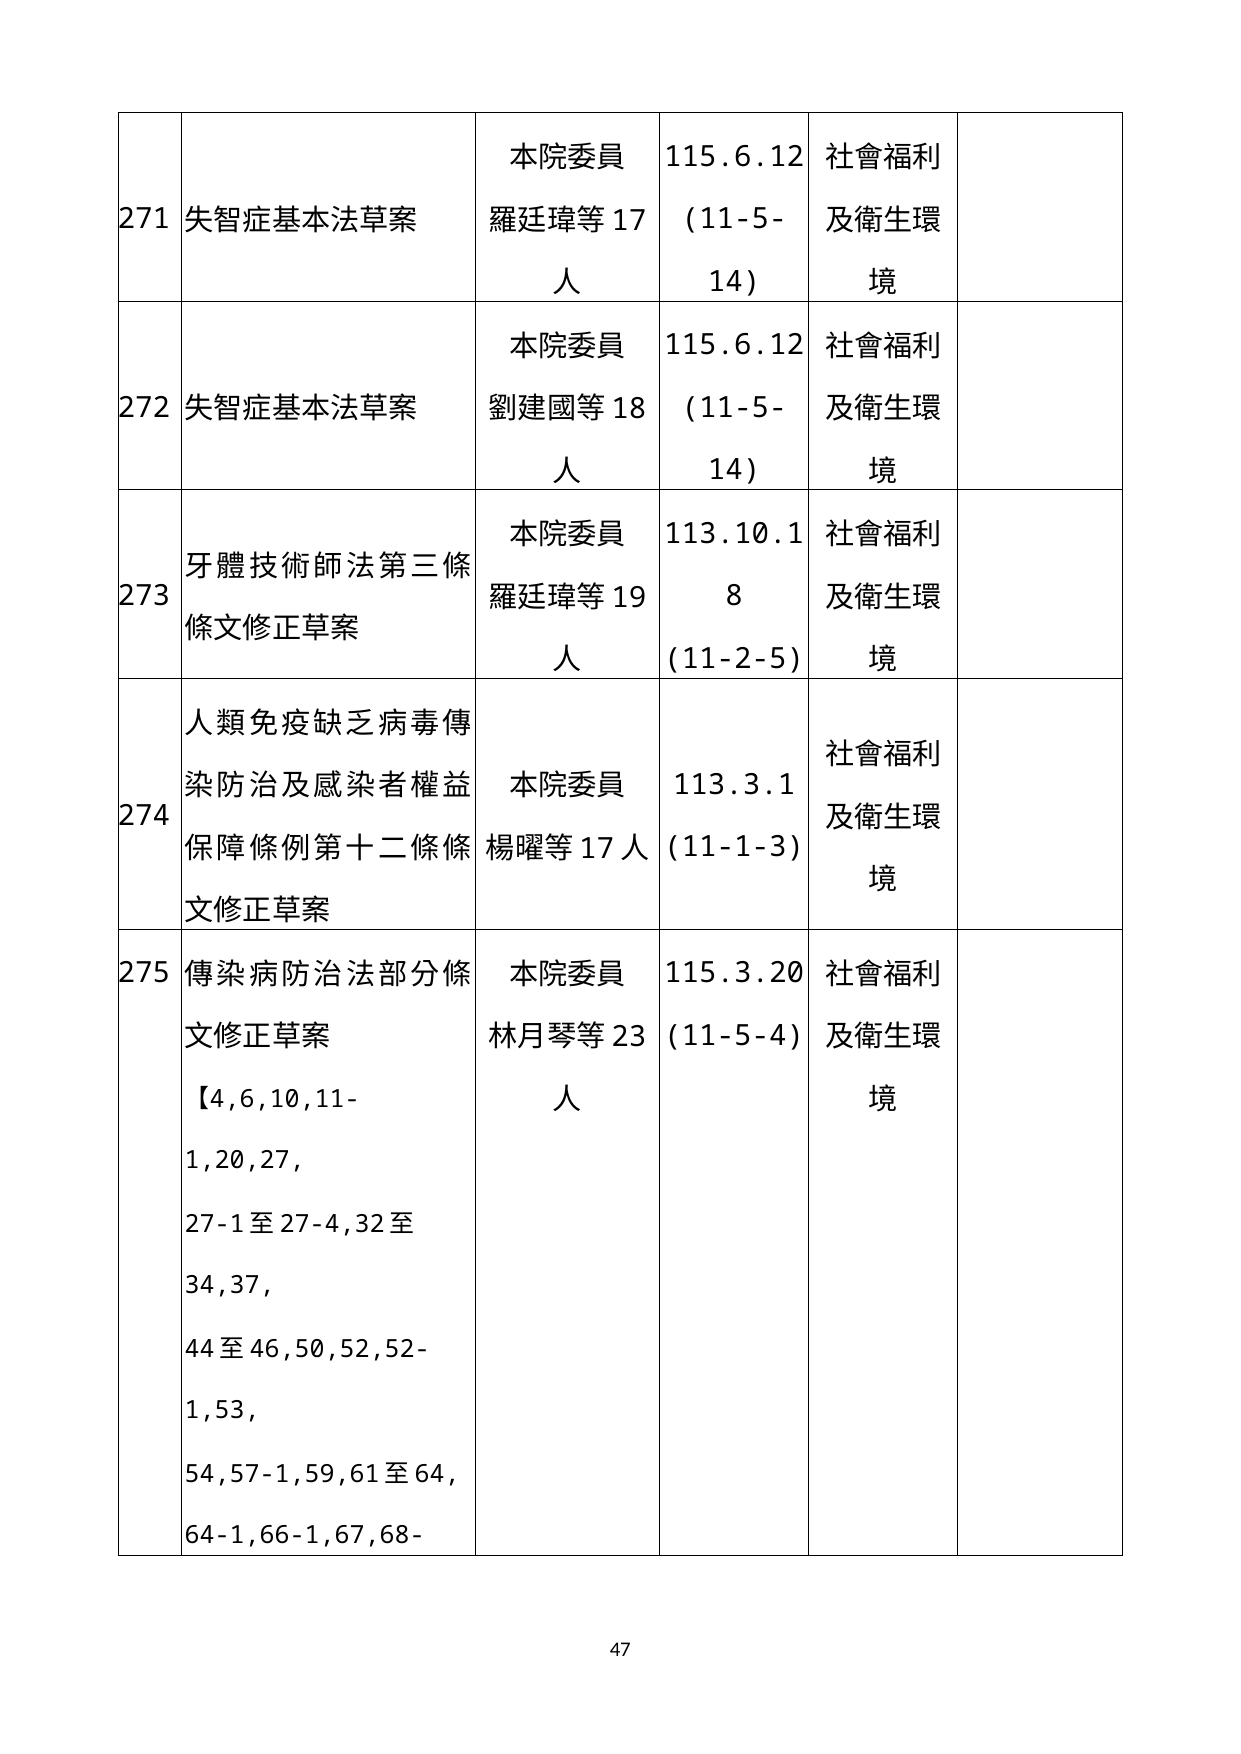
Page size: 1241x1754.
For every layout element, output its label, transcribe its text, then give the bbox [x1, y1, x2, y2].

table_cell 社會福利及衛生環境 [809, 490, 957, 678]
table_cell 115.3.20 (11-5-4) [660, 930, 808, 1555]
table_cell 本院委員 羅廷瑋等19人 [476, 490, 659, 678]
table_cell [119, 963, 129, 979]
table_cell [119, 209, 129, 225]
table_cell 牙體技術師法第三條條文修正草案 [182, 490, 475, 678]
table_cell 本院委員 林月琴等23人 [476, 930, 659, 1555]
table_cell 113.3.1 (11-1-3) [660, 679, 808, 929]
table_cell 社會福利及衛生環境 [809, 113, 957, 301]
table_cell 失智症基本法草案 [182, 113, 475, 301]
table_cell 本院委員 楊曜等17人 [476, 679, 659, 929]
table_cell [958, 490, 1122, 678]
table_cell [958, 302, 1122, 489]
table_cell [119, 679, 181, 929]
table_cell [119, 113, 181, 301]
table_cell 傳染病防治法部分條文修正草案 【4,6,10,11-1,20,27, 27-1至27-4,32至34,37, 44至46,50,52,52-1,53, 54,57-1,59,61至64, 64-1,66-1,67,68- [182, 930, 475, 1555]
table_cell [958, 679, 1122, 929]
table_cell [119, 930, 181, 1555]
table_cell [119, 586, 129, 602]
table_cell [958, 113, 1122, 301]
table_cell 113.10.18 (11-2-5) [660, 490, 808, 678]
table_cell [119, 490, 181, 678]
table_cell [119, 806, 129, 822]
table_cell [958, 930, 1122, 1555]
table_cell 115.6.12 (11-5-14) [660, 113, 808, 301]
table_cell 失智症基本法草案 [182, 302, 475, 489]
table_cell 社會福利及衛生環境 [809, 679, 957, 929]
table_cell 社會福利及衛生環境 [809, 302, 957, 489]
table_cell 人類免疫缺乏病毒傳染防治及感染者權益保障條例第十二條條文修正草案 [182, 679, 475, 929]
table_cell 本院委員 羅廷瑋等17人 [476, 113, 659, 301]
table_cell 115.6.12 (11-5-14) [660, 302, 808, 489]
table_cell [119, 302, 181, 489]
table_cell 社會福利及衛生環境 [809, 930, 957, 1555]
table_cell 本院委員 劉建國等18人 [476, 302, 659, 489]
table_cell [119, 398, 129, 414]
